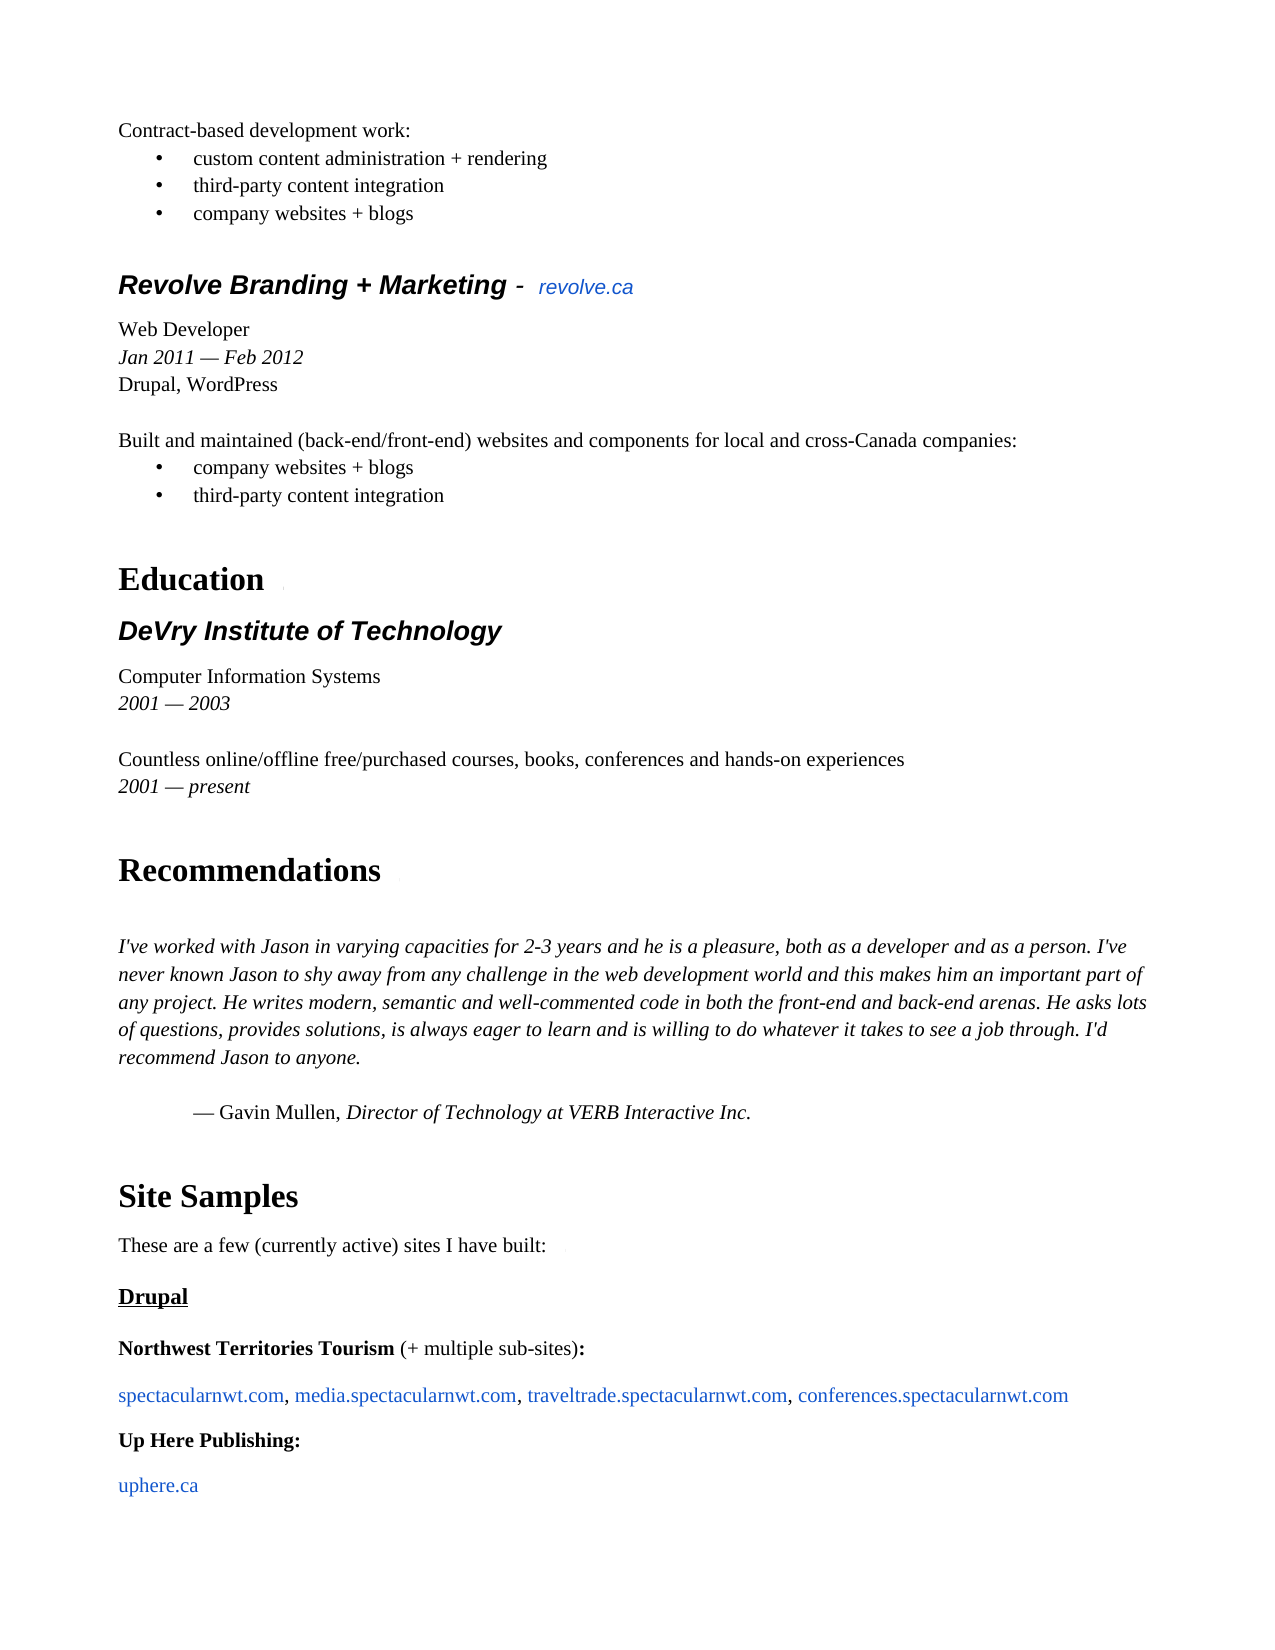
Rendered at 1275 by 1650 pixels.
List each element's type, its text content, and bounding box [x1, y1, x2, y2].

list third-party content integration [156, 483, 1157, 507]
text I've worked with Jason in varying capacities for 2-3 years and he is a pleasure, both as a developer and as a person. I've never known Jason to shy away from any challenge in the web development world and this makes him an important part of any project. He writes modern, semantic and well-commented code in both the front-end and back-end arenas. He asks lots of questions, provides solutions, is always eager to learn and is willing to do whatever it takes to see a job through. I'd recommend Jason to anyone. [118, 934, 1157, 1069]
list company websites + blogs [156, 455, 1157, 479]
subtitle Revolve Branding + Marketing - revolve.ca [118, 269, 1157, 300]
subtitle spectacularnwt.com, media.spectacularnwt.com, traveltrade.spectacularnwt.com, conferences.spectacularnwt.com [118, 1383, 1157, 1407]
text Contract-based development work: [118, 118, 1157, 142]
text uphere.ca [118, 1473, 1157, 1497]
text Up Here Publishing: [118, 1428, 1157, 1452]
subtitle Northwest Territories Tourism (+ multiple sub-sites): [118, 1336, 1157, 1360]
subtitle Drupal [118, 1283, 1157, 1309]
text These are a few (currently active) sites I have built: [118, 1233, 1157, 1257]
text Computer Information Systems 2001 — 2003 [118, 664, 1157, 715]
list company websites + blogs [156, 201, 1157, 225]
list third-party content integration [156, 173, 1157, 197]
text Web Developer Jan 2011 — Feb 2012 Drupal, WordPress [118, 317, 1157, 396]
subtitle DeVry Institute of Technology [118, 615, 1157, 647]
subtitle Education [118, 559, 1157, 597]
text — Gavin Mullen, Director of Technology at VERB Interactive Inc. [118, 1100, 1157, 1124]
text Countless online/offline free/purchased courses, books, conferences and hands-on experiences 2001 — present [118, 747, 1157, 798]
text Built and maintained (back-end/front-end) websites and components for local and cross-Canada companies: [118, 427, 1157, 452]
list custom content administration + rendering [156, 146, 1157, 170]
subtitle Site Samples [118, 1176, 1157, 1214]
subtitle Recommendations [118, 850, 1157, 888]
